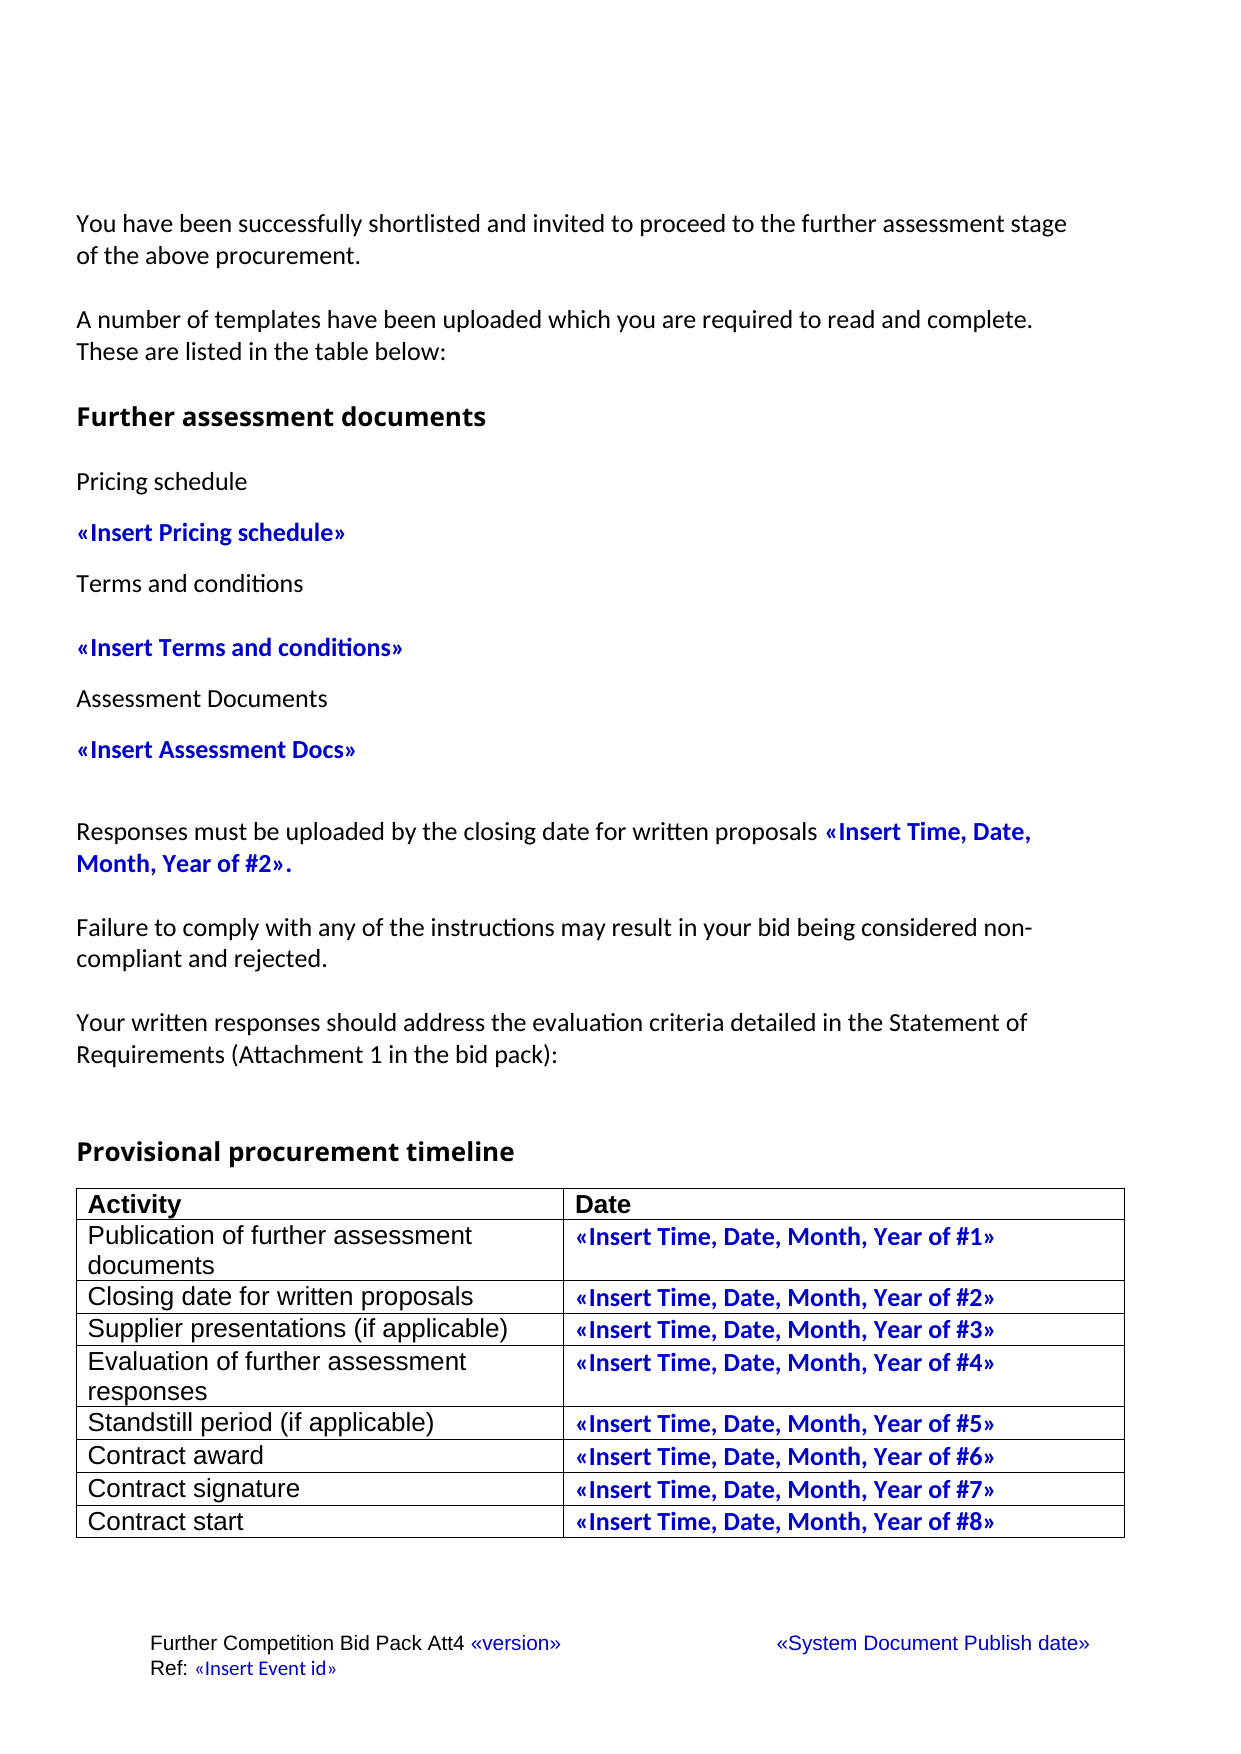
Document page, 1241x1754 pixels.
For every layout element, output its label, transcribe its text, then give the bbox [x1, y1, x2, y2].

table_cell Contract start [77, 1506, 563, 1537]
table_cell «Insert Time, Date, Month, Year of #1» [564, 1220, 1124, 1279]
table_cell «Insert Time, Date, Month, Year of #3» [564, 1314, 1124, 1345]
table_cell Evaluation of further assessment responses [77, 1346, 563, 1406]
table_cell Closing date for written proposals [77, 1281, 563, 1312]
text Pricing schedule [76, 465, 1090, 497]
text «Insert Assessment Docs» [76, 733, 1090, 764]
text «Insert Terms and conditions» [76, 631, 1090, 663]
text You have been successfully shortlisted and invited to proceed to the further assessment stage of the above procurement. [76, 207, 1090, 271]
table_cell Contract signature [77, 1473, 563, 1504]
text Failure to comply with any of the instructions may result in your bid being considered non-compliant and rejected. [76, 911, 1090, 974]
text Further assessment documents [76, 398, 1090, 434]
table_header Activity [77, 1189, 563, 1219]
text Terms and conditions [76, 567, 1090, 599]
text Responses must be uploaded by the closing date for written proposals «Insert Time, Date, Month, Year of #2». [76, 815, 1090, 879]
table_cell «Insert Time, Date, Month, Year of #8» [564, 1506, 1124, 1537]
text Provisional procurement timeline [76, 1133, 1090, 1169]
text «Insert Pricing schedule» [76, 516, 1090, 548]
table_cell «Insert Time, Date, Month, Year of #6» [564, 1440, 1124, 1472]
table_header Date [564, 1189, 1124, 1219]
table_cell Supplier presentations (if applicable) [77, 1314, 563, 1345]
table_cell «Insert Time, Date, Month, Year of #2» [564, 1281, 1124, 1312]
text Assessment Documents [76, 682, 1090, 713]
table_cell Publication of further assessment documents [77, 1220, 563, 1279]
text A number of templates have been uploaded which you are required to read and complete. These are listed in the table below: [76, 303, 1090, 366]
table_cell «Insert Time, Date, Month, Year of #7» [564, 1473, 1124, 1504]
text Your written responses should address the evaluation criteria detailed in the Statement of Requirements (Attachment 1 in the bid pack): [76, 1006, 1090, 1069]
table_cell «Insert Time, Date, Month, Year of #5» [564, 1407, 1124, 1439]
table_cell Contract award [77, 1440, 563, 1472]
table_cell Standstill period (if applicable) [77, 1407, 563, 1439]
table_cell «Insert Time, Date, Month, Year of #4» [564, 1346, 1124, 1406]
